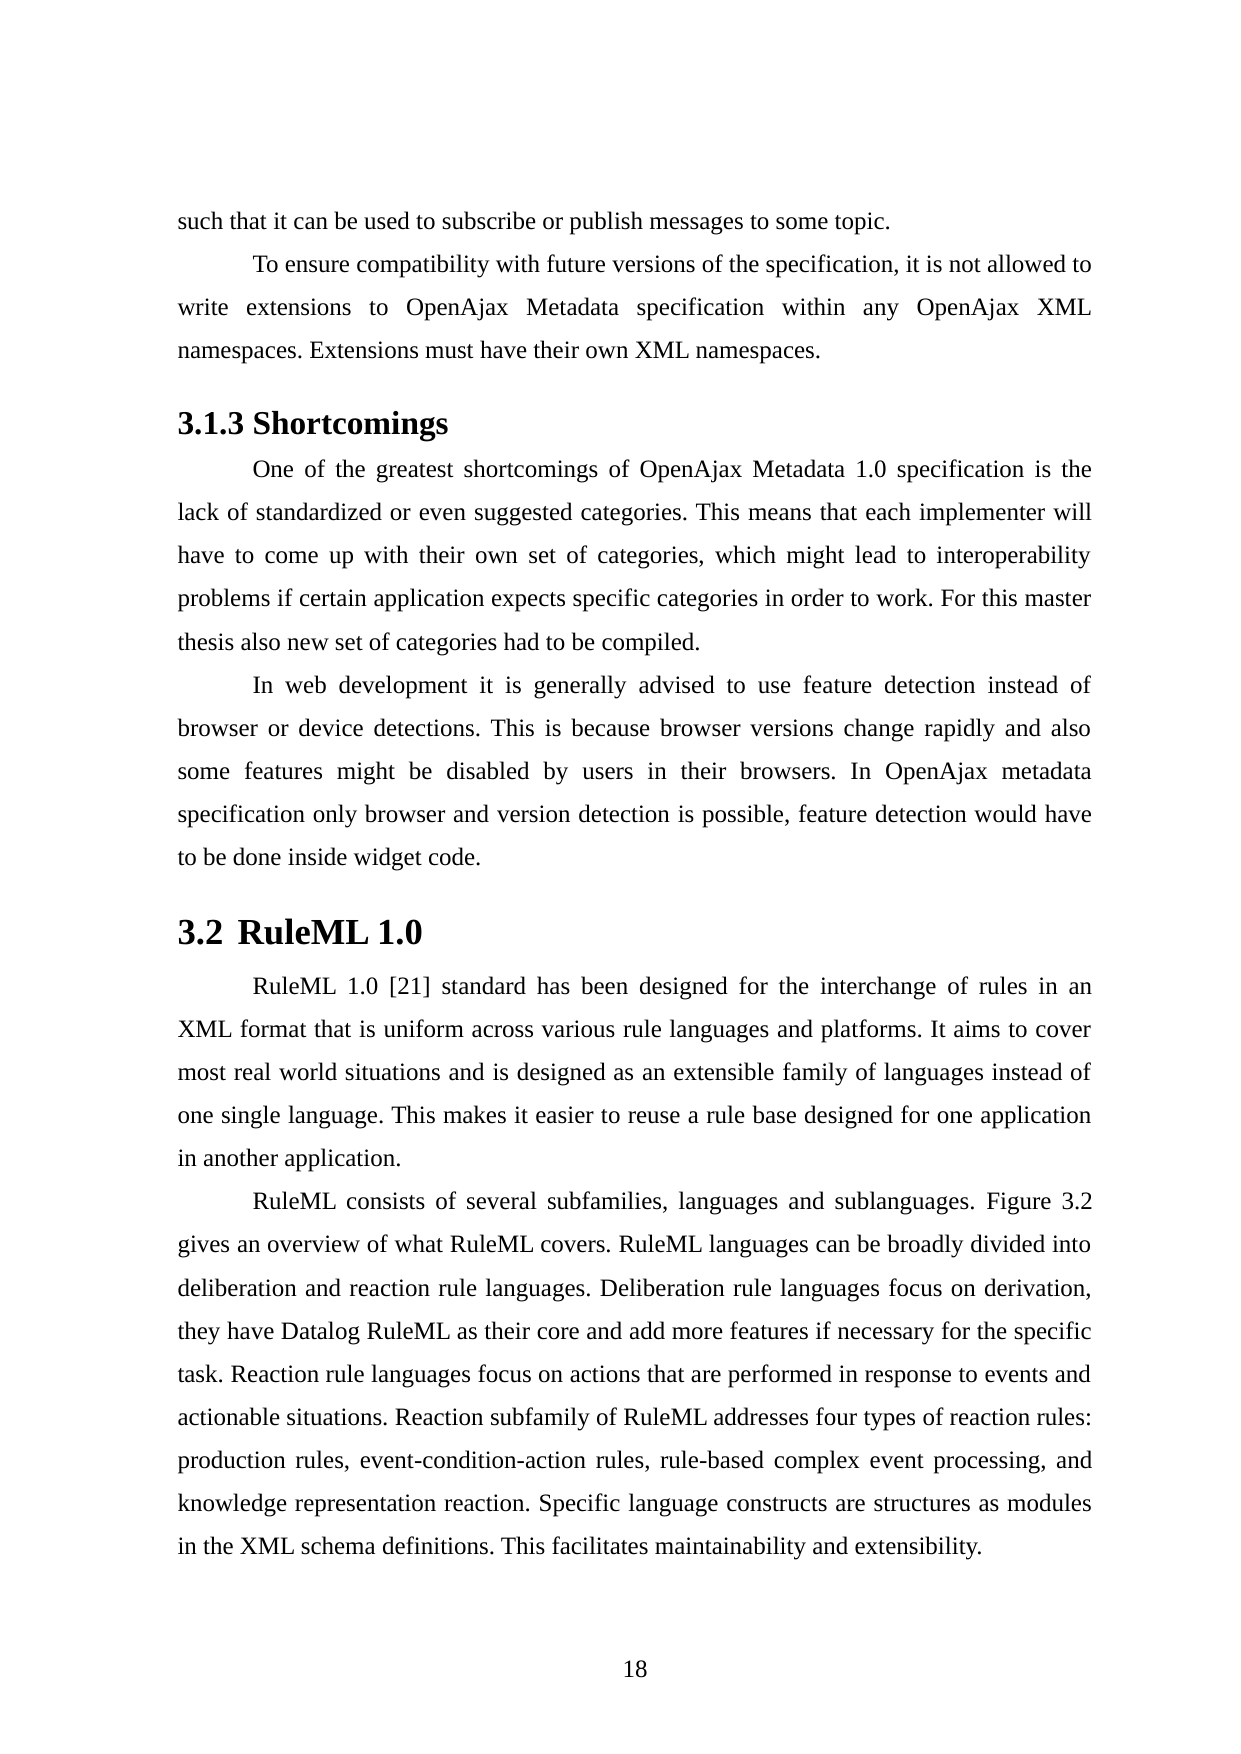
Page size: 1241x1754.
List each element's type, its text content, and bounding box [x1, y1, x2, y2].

text In web development it is generally advised to use feature detection instead of browser or device detections. This is because browser versions change rapidly and also some features might be disabled by users in their browsers. In OpenAjax metadata specification only browser and version detection is possible, feature detection would have to be done inside widget code. [177, 670, 1093, 871]
subtitle RuleML 1.0 [177, 910, 1093, 952]
text RuleML consists of several subfamilies, languages and sublanguages. Figure 3.2 gives an overview of what RuleML covers. RuleML languages can be broadly divided into deliberation and reaction rule languages. Deliberation rule languages focus on derivation, they have Datalog RuleML as their core and add more features if necessary for the specific task. Reaction rule languages focus on actions that are performed in response to events and actionable situations. Reaction subfamily of RuleML addresses four types of reaction rules: production rules, event-condition-action rules, rule-based complex event processing, and knowledge representation reaction. Specific language constructs are structures as modules in the XML schema definitions. This facilitates maintainability and extensibility. [177, 1186, 1093, 1560]
text To ensure compatibility with future versions of the specification, it is not allowed to write extensions to OpenAjax Metadata specification within any OpenAjax XML namespaces. Extensions must have their own XML namespaces. [177, 249, 1093, 364]
text RuleML 1.0 [21] standard has been designed for the interchange of rules in an XML format that is uniform across various rule languages and platforms. It aims to cover most real world situations and is designed as an extensible family of languages instead of one single language. This makes it easier to reuse a rule base designed for one application in another application. [177, 971, 1093, 1172]
subtitle Shortcomings [177, 403, 1093, 442]
text One of the greatest shortcomings of OpenAjax Metadata 1.0 specification is the lack of standardized or even suggested categories. This means that each implementer will have to come up with their own set of categories, which might lead to interoperability problems if certain application expects specific categories in order to work. For this master thesis also new set of categories had to be compiled. [177, 454, 1093, 655]
text such that it can be used to subscribe or publish messages to some topic. [177, 206, 1093, 234]
